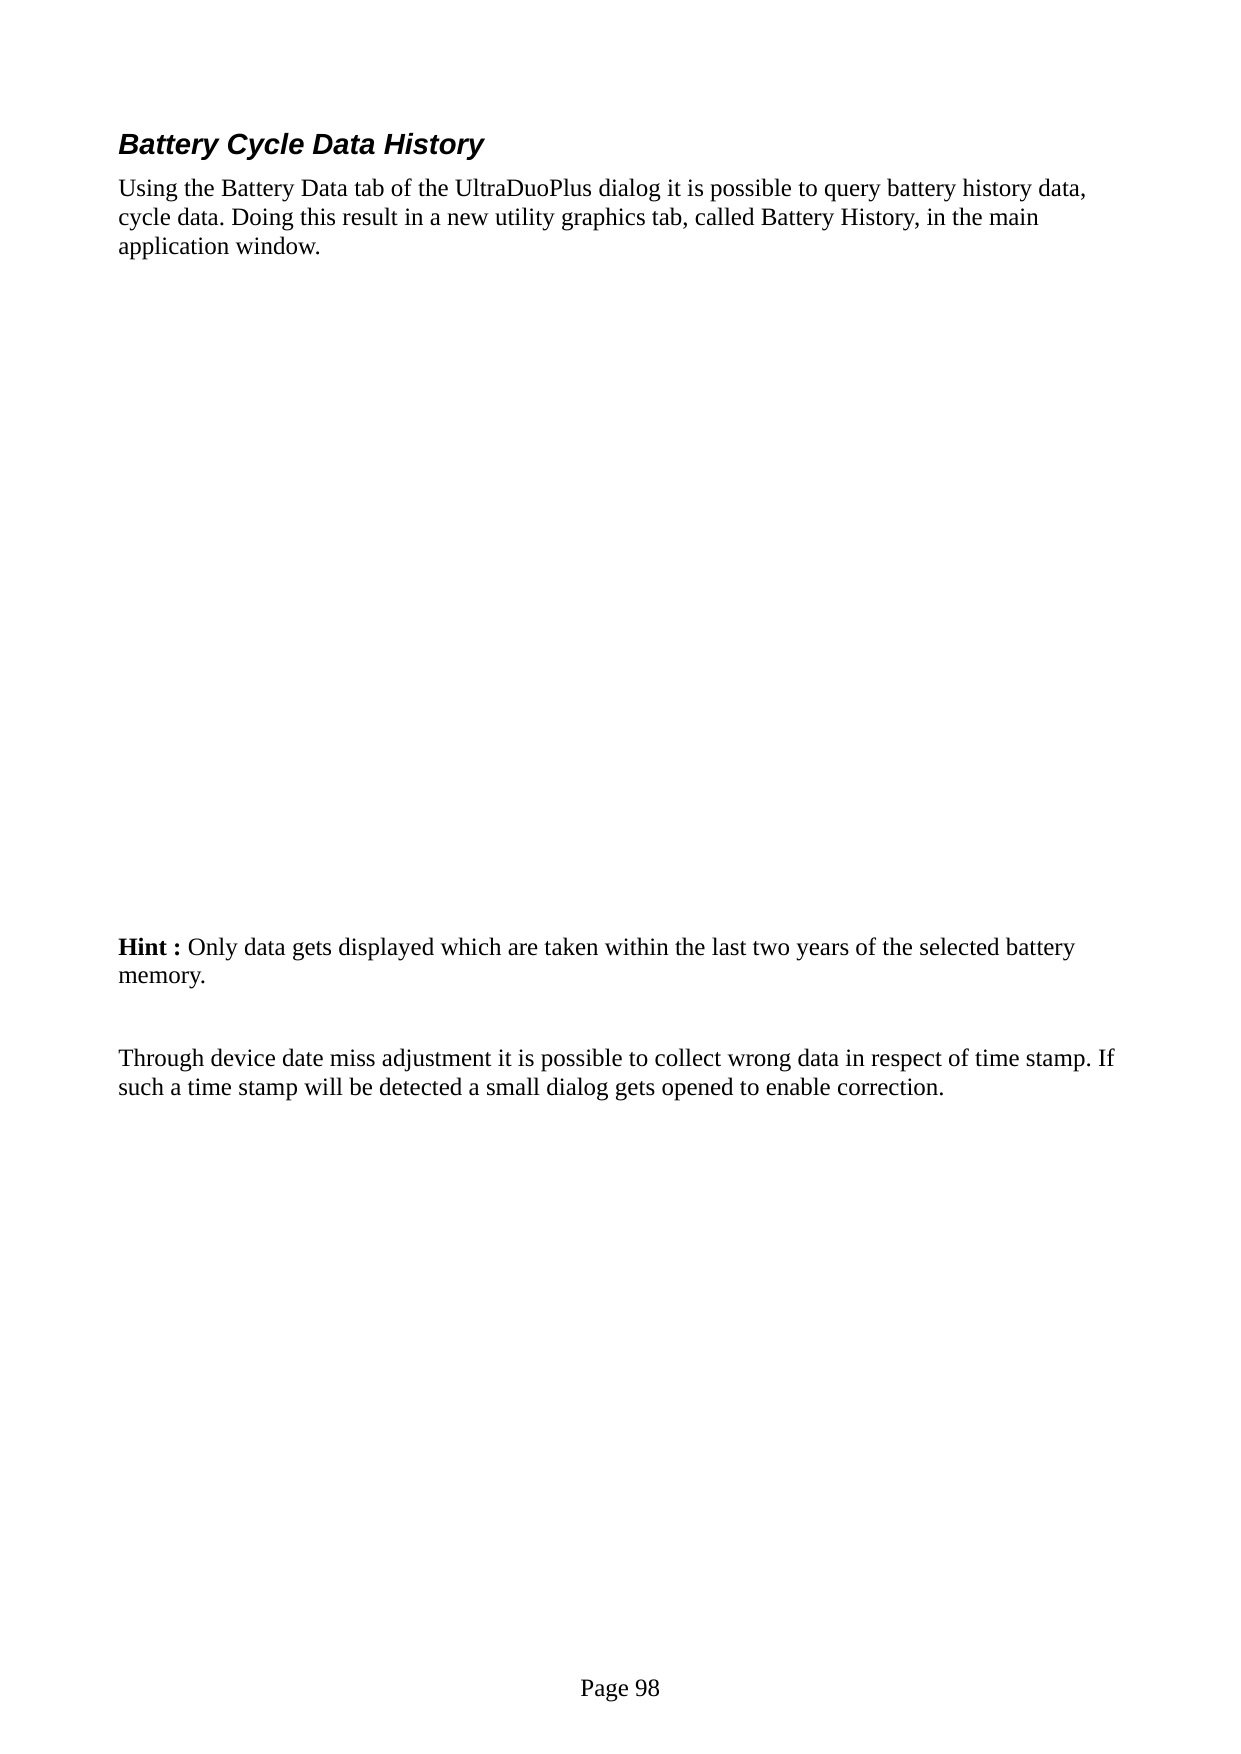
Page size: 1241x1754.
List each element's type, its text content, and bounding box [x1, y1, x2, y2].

subtitle Battery Cycle Data History [118, 127, 1122, 161]
text Through device date miss adjustment it is possible to collect wrong data in respect of time stamp. If such a time stamp will be detected a small dialog gets opened to enable correction. [118, 1043, 1122, 1101]
text Using the Battery Data tab of the UltraDuoPlus dialog it is possible to query battery history data, cycle data. Doing this result in a new utility graphics tab, called Battery History, in the main application window. [118, 173, 1122, 259]
text Hint : Only data gets displayed which are taken within the last two years of the selected battery memory. [118, 932, 1122, 989]
